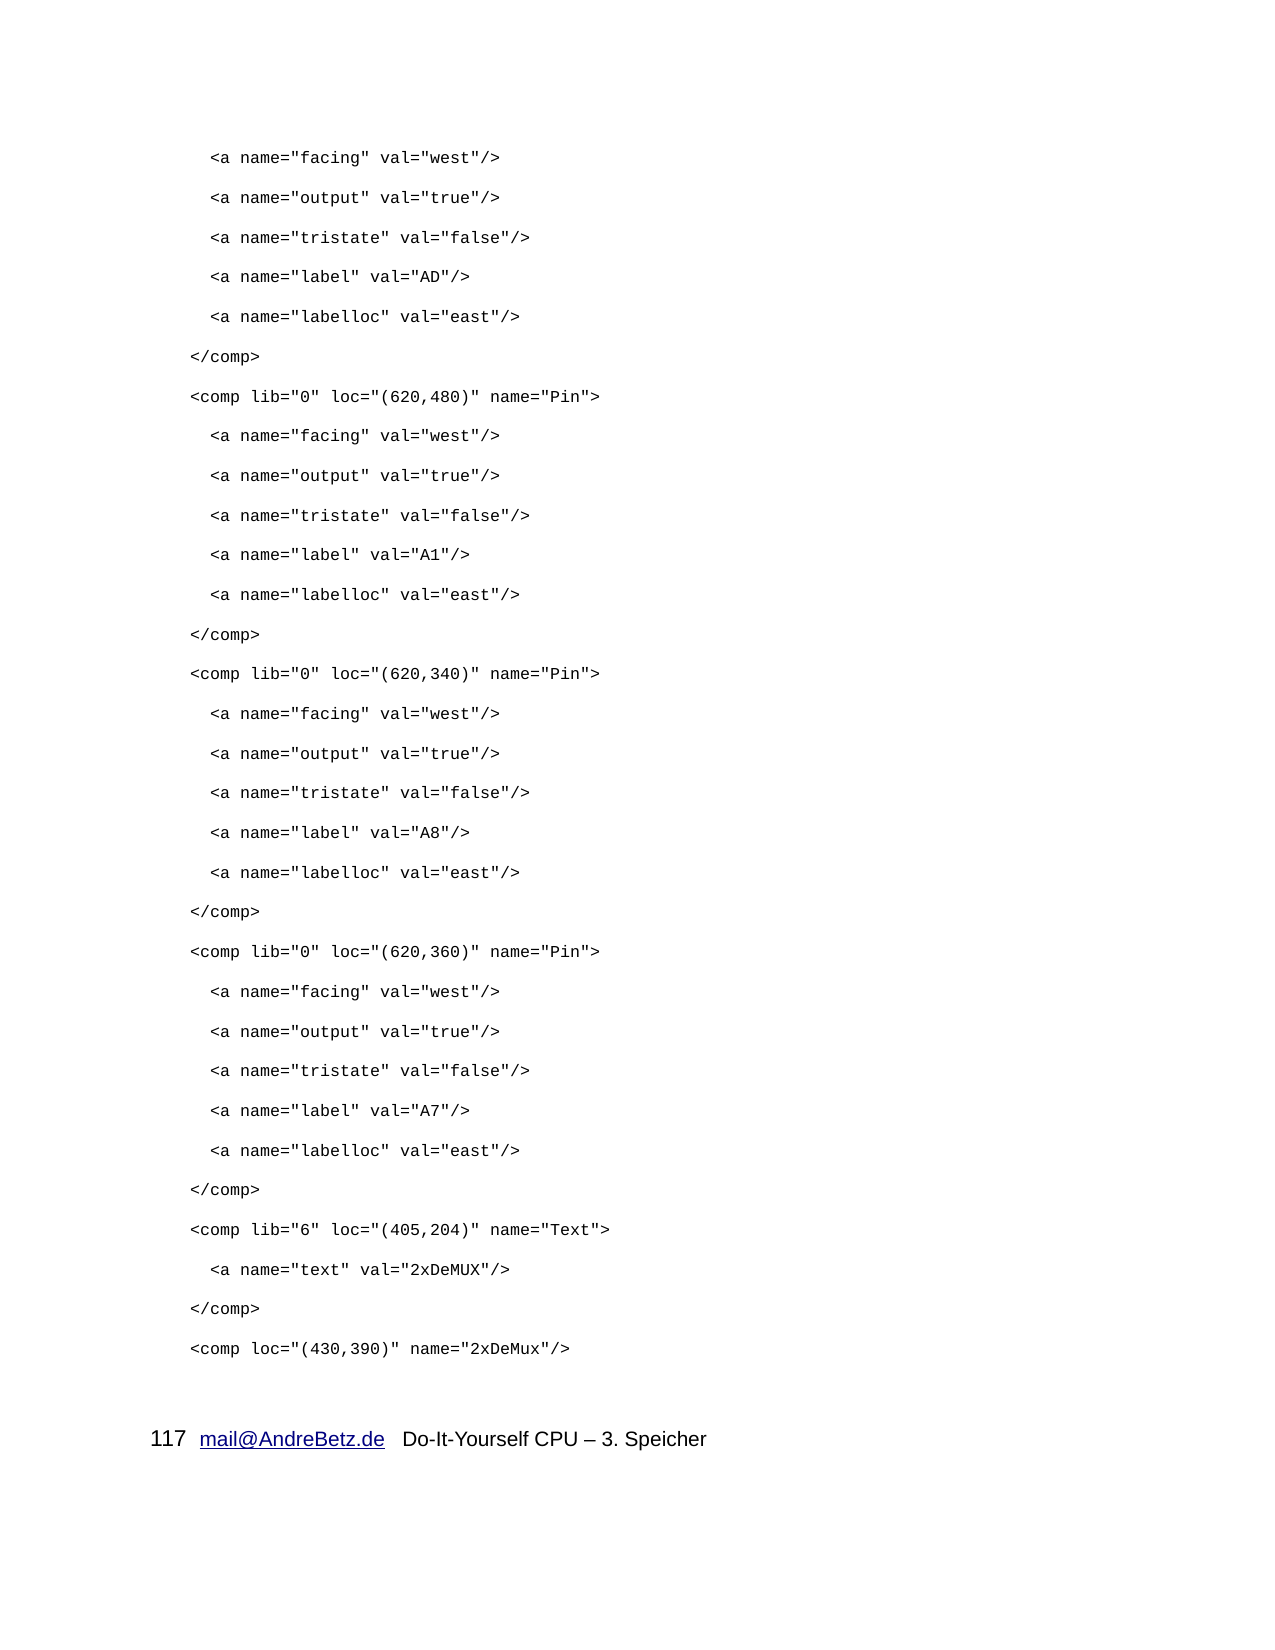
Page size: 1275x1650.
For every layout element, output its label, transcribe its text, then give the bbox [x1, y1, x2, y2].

text </comp> [150, 626, 1125, 645]
text <a name="labelloc" val="east"/> [150, 587, 1125, 605]
text <a name="tristate" val="false"/> [150, 1063, 1125, 1082]
text <comp lib="0" loc="(620,480)" name="Pin"> [150, 388, 1125, 407]
text <a name="output" val="true"/> [150, 467, 1125, 486]
text <a name="facing" val="west"/> [150, 706, 1125, 724]
text <a name="labelloc" val="east"/> [150, 864, 1125, 883]
text <comp lib="0" loc="(620,340)" name="Pin"> [150, 666, 1125, 685]
text <a name="label" val="AD"/> [150, 269, 1125, 288]
text <comp loc="(430,390)" name="2xDeMux"/> [150, 1341, 1125, 1359]
text <comp lib="0" loc="(620,360)" name="Pin"> [150, 944, 1125, 963]
text </comp> [150, 904, 1125, 923]
text <a name="label" val="A8"/> [150, 825, 1125, 843]
text <a name="facing" val="west"/> [150, 983, 1125, 1002]
text <a name="output" val="true"/> [150, 1023, 1125, 1042]
text </comp> [150, 1182, 1125, 1201]
text <a name="label" val="A7"/> [150, 1102, 1125, 1121]
text <a name="tristate" val="false"/> [150, 507, 1125, 526]
text <a name="output" val="true"/> [150, 190, 1125, 208]
text <a name="output" val="true"/> [150, 745, 1125, 764]
text <comp lib="6" loc="(405,204)" name="Text"> [150, 1222, 1125, 1240]
text </comp> [150, 1301, 1125, 1320]
text </comp> [150, 348, 1125, 367]
text <a name="facing" val="west"/> [150, 150, 1125, 169]
text <a name="labelloc" val="east"/> [150, 1142, 1125, 1161]
text <a name="label" val="A1"/> [150, 547, 1125, 566]
text <a name="text" val="2xDeMUX"/> [150, 1261, 1125, 1280]
text <a name="labelloc" val="east"/> [150, 309, 1125, 328]
text <a name="tristate" val="false"/> [150, 785, 1125, 804]
text <a name="tristate" val="false"/> [150, 229, 1125, 248]
text <a name="facing" val="west"/> [150, 428, 1125, 447]
